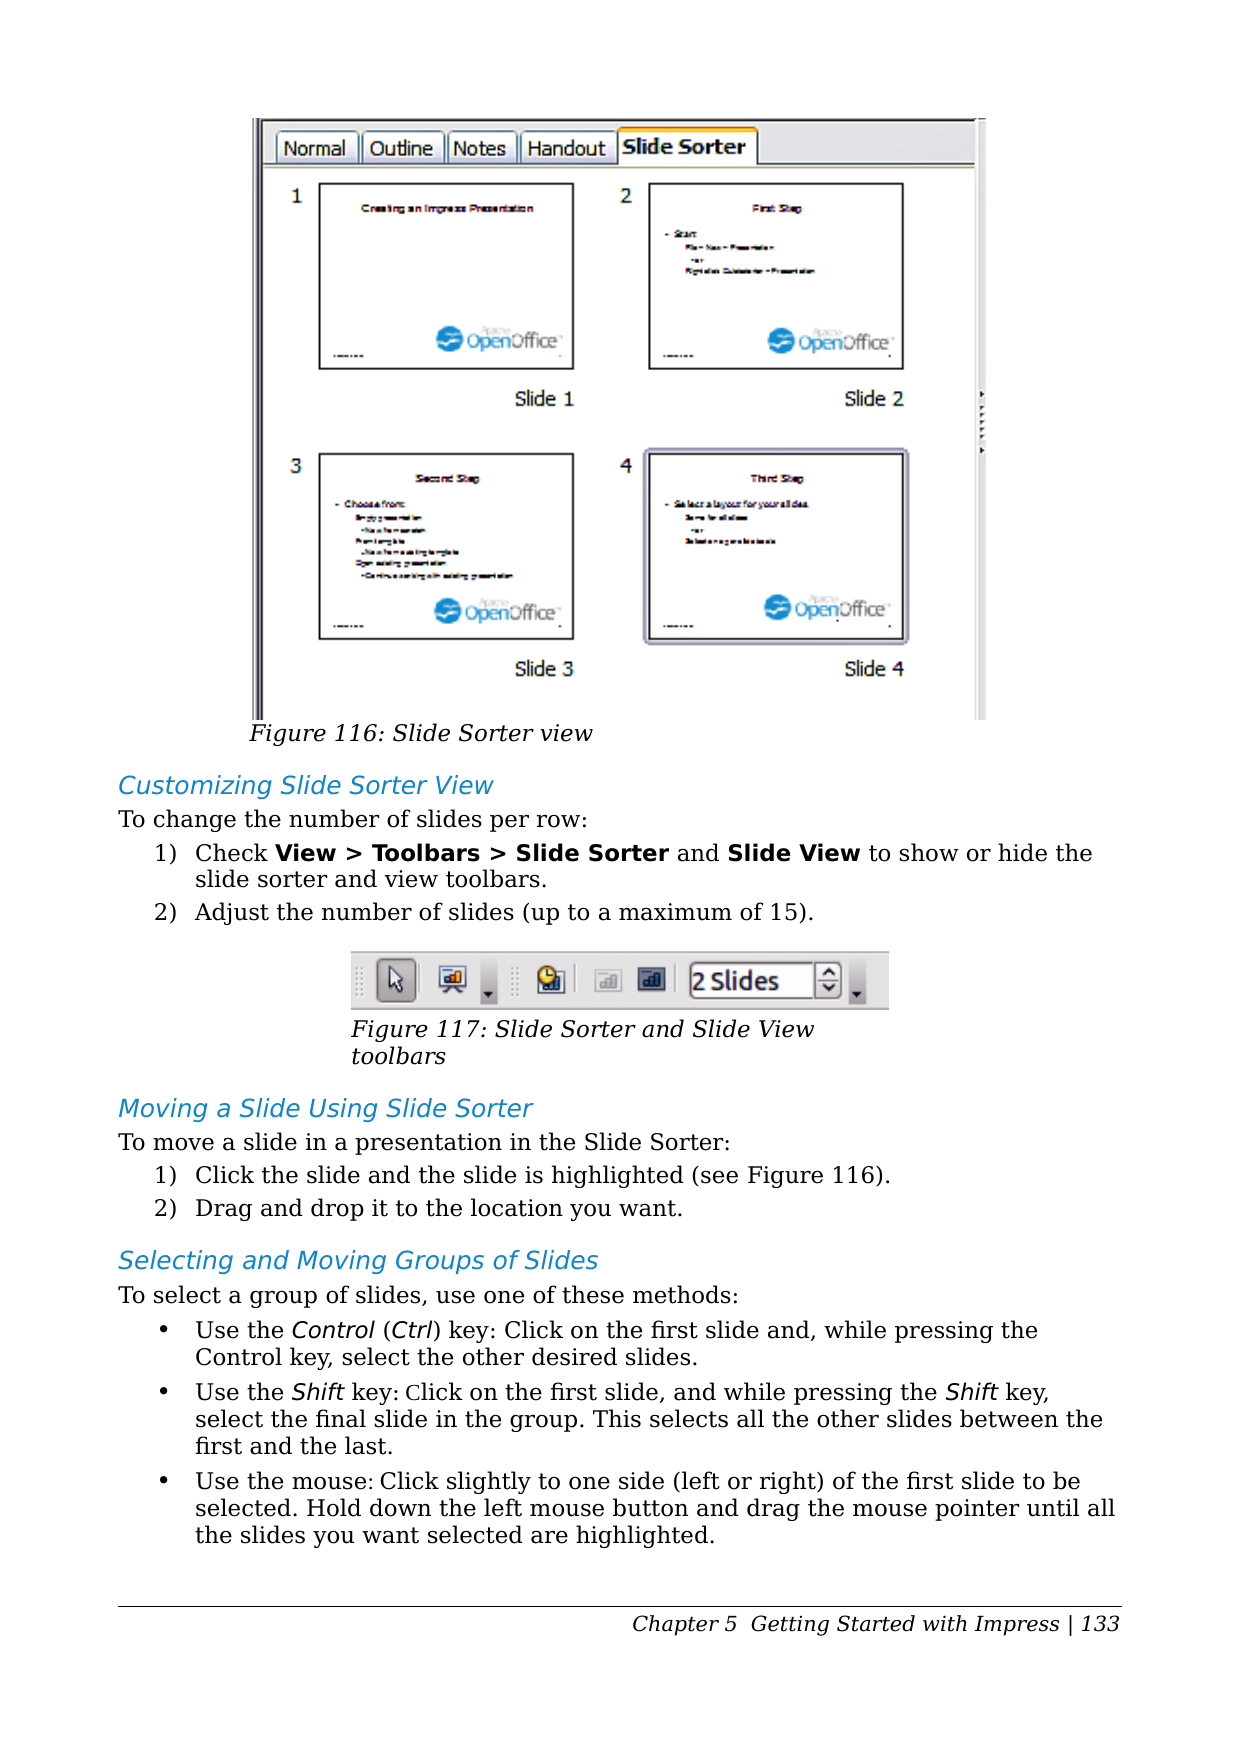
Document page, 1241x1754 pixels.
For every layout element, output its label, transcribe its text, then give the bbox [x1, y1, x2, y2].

text Figure 116: Slide Sorter view [249, 720, 991, 747]
text Figure 117: Slide Sorter and Slide View toolbars [351, 1016, 889, 1069]
list Click the slide and the slide is highlighted (see Figure 116). [177, 1162, 1122, 1189]
list Drag and drop it to the location you want. [177, 1195, 1122, 1222]
subtitle Customizing Slide Sorter View [118, 771, 1122, 800]
picture [252, 118, 988, 720]
subtitle Moving a Slide Using Slide Sorter [118, 1094, 1122, 1123]
list Adjust the number of slides (up to a maximum of 15). [177, 899, 1122, 926]
list To move a slide in a presentation in the Slide Sorter: [118, 1129, 1122, 1156]
subtitle Selecting and Moving Groups of Slides [118, 1246, 1122, 1276]
picture [351, 951, 889, 1010]
list To change the number of slides per row: [118, 807, 1122, 833]
list Use the Shift key: Click on the first slide, and while pressing the Shift key, select the final slide in the group. This selects all the other slides between the first and the last. [156, 1377, 1122, 1460]
list Use the mouse: Click slightly to one side (left or right) of the first slide to be selected. Hold down the left mouse button and drag the mouse pointer until all the slides you want selected are highlighted. [156, 1466, 1122, 1548]
list To select a group of slides, use one of these methods: [118, 1282, 1122, 1309]
list Check View > Toolbars > Slide Sorter and Slide View to show or hide the slide sorter and view toolbars. [177, 840, 1122, 893]
list Use the Control (Ctrl) key: Click on the first slide and, while pressing the Control key, select the other desired slides. [156, 1315, 1122, 1371]
